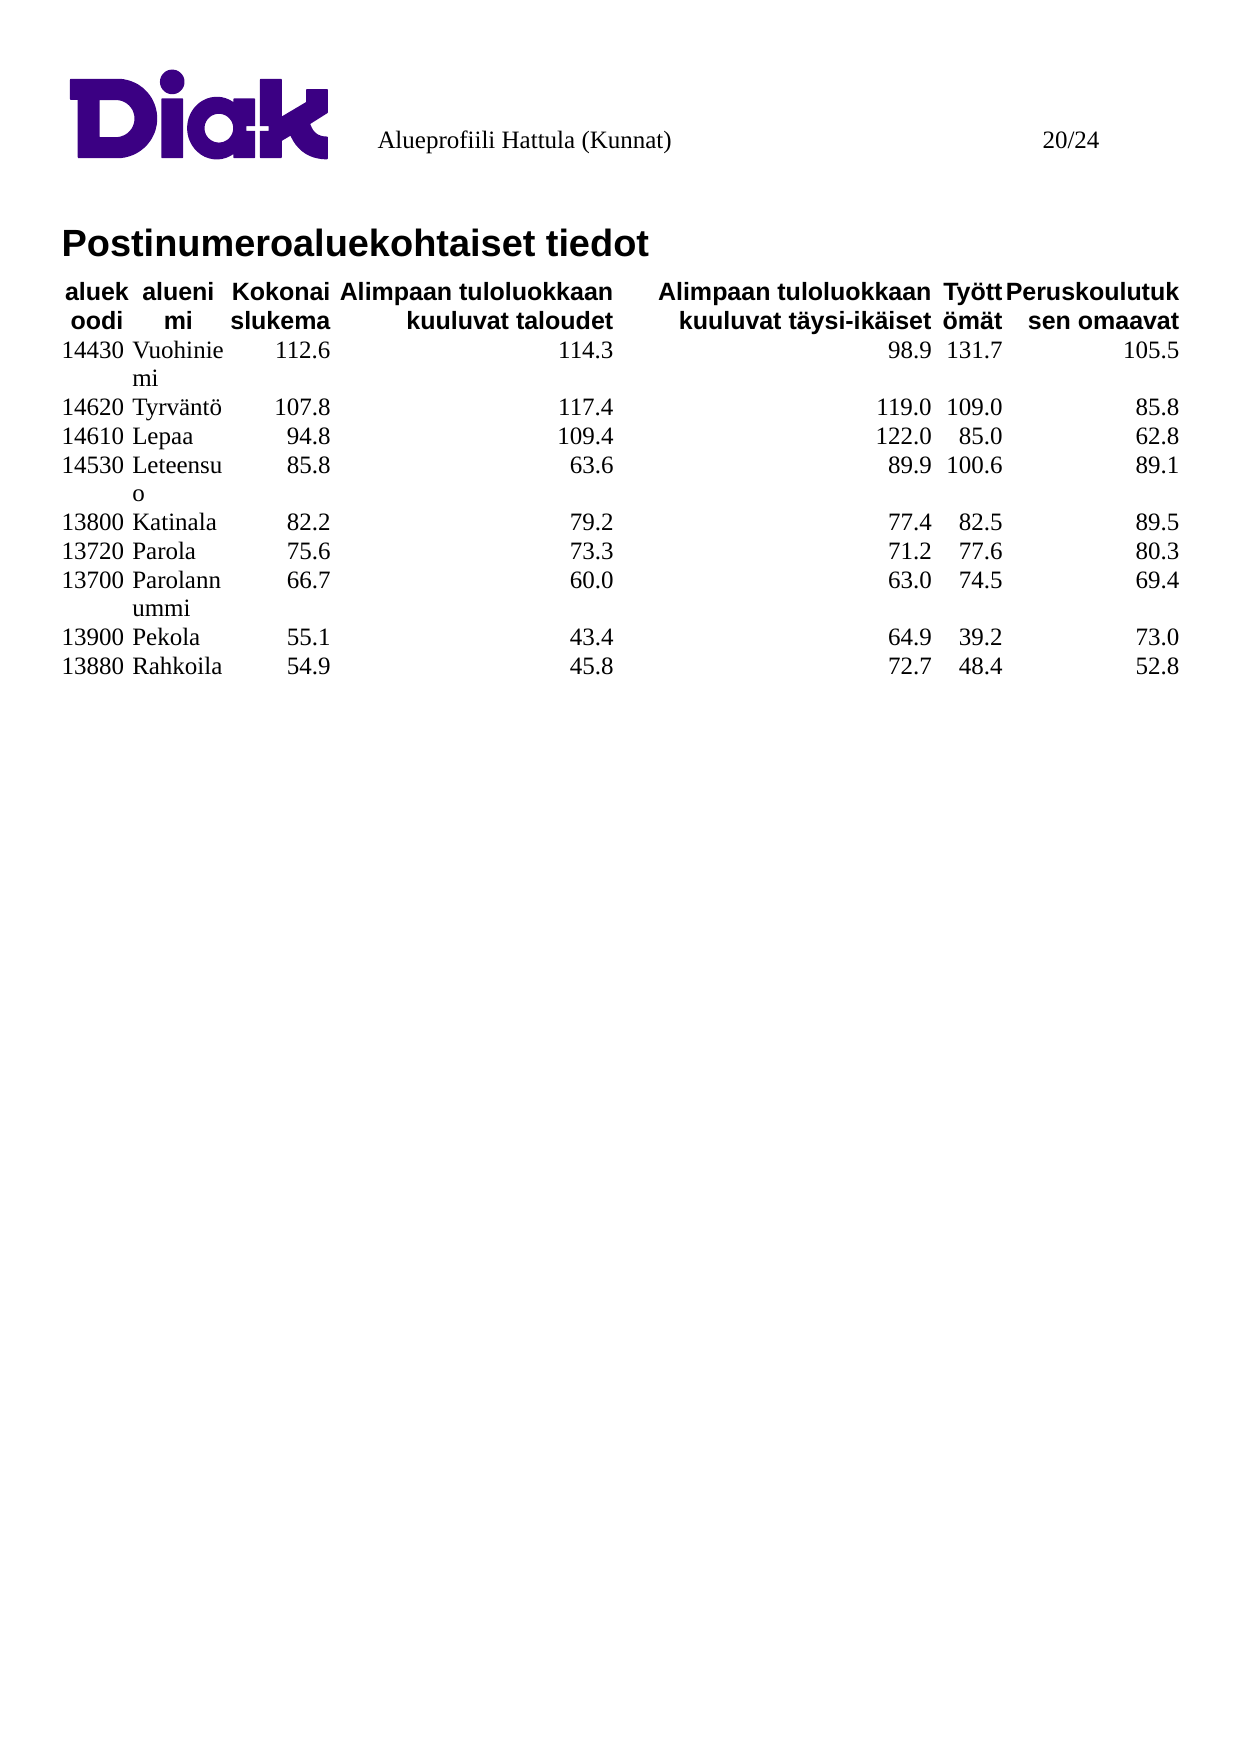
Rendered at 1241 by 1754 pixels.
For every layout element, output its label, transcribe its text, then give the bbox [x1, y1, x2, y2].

table_cell 62.8 [1002, 421, 1179, 450]
table_cell Lepaa [132, 421, 224, 450]
table_cell 89.5 [1002, 507, 1179, 536]
table_cell 63.6 [330, 450, 613, 507]
table_cell 13720 [61, 536, 132, 565]
table_cell 71.2 [613, 536, 931, 565]
table_cell 13880 [61, 651, 132, 680]
table_cell 94.8 [224, 421, 330, 450]
table_cell 66.7 [224, 565, 330, 622]
table_header aluekoodi [61, 277, 132, 335]
table_cell 100.6 [931, 450, 1002, 507]
table_cell Parola [132, 536, 224, 565]
subtitle Postinumeroaluekohtaiset tiedot [61, 221, 1179, 265]
table_cell 13900 [61, 622, 132, 651]
table_cell 73.3 [330, 536, 613, 565]
table_cell 54.9 [224, 651, 330, 680]
table_cell 85.0 [931, 421, 1002, 450]
table_cell 14530 [61, 450, 132, 507]
table_header Peruskoulutuksen omaavat [1002, 277, 1179, 335]
table_cell 60.0 [330, 565, 613, 622]
table_cell 105.5 [1002, 335, 1179, 392]
table_cell Pekola [132, 622, 224, 651]
table_cell 14620 [61, 392, 132, 421]
table_cell 43.4 [330, 622, 613, 651]
table_cell 74.5 [931, 565, 1002, 622]
table_cell 85.8 [1002, 392, 1179, 421]
table_cell 107.8 [224, 392, 330, 421]
table_cell 79.2 [330, 507, 613, 536]
table_header Kokonaislukema [224, 277, 330, 335]
table_cell 117.4 [330, 392, 613, 421]
table_cell 77.4 [613, 507, 931, 536]
table_cell 45.8 [330, 651, 613, 680]
table_header Alimpaan tuloluokkaan kuuluvat täysi-ikäiset [613, 277, 931, 335]
table_cell 85.8 [224, 450, 330, 507]
table_cell 82.5 [931, 507, 1002, 536]
table_header Työttömät [931, 277, 1002, 335]
table_cell 109.4 [330, 421, 613, 450]
table_cell 55.1 [224, 622, 330, 651]
table_cell 112.6 [224, 335, 330, 392]
table_cell 73.0 [1002, 622, 1179, 651]
table_cell Vuohiniemi [132, 335, 224, 392]
table_cell 122.0 [613, 421, 931, 450]
table_cell 52.8 [1002, 651, 1179, 680]
table_cell 63.0 [613, 565, 931, 622]
table_cell Leteensuo [132, 450, 224, 507]
table_header Alimpaan tuloluokkaan kuuluvat taloudet [330, 277, 613, 335]
table_cell 77.6 [931, 536, 1002, 565]
table_cell 80.3 [1002, 536, 1179, 565]
table_cell 89.1 [1002, 450, 1179, 507]
table_cell Rahkoila [132, 651, 224, 680]
table_cell 109.0 [931, 392, 1002, 421]
table_cell 119.0 [613, 392, 931, 421]
table_cell 48.4 [931, 651, 1002, 680]
table_cell 114.3 [330, 335, 613, 392]
table_cell 69.4 [1002, 565, 1179, 622]
table_cell 13700 [61, 565, 132, 622]
table_cell 13800 [61, 507, 132, 536]
table_cell 72.7 [613, 651, 931, 680]
table_cell Parolannummi [132, 565, 224, 622]
table_cell 14610 [61, 421, 132, 450]
table_cell 64.9 [613, 622, 931, 651]
table_cell 131.7 [931, 335, 1002, 392]
table_cell 98.9 [613, 335, 931, 392]
table_cell 39.2 [931, 622, 1002, 651]
table_cell 14430 [61, 335, 132, 392]
table_header aluenimi [132, 277, 224, 335]
table_cell 89.9 [613, 450, 931, 507]
table_cell Katinala [132, 507, 224, 536]
table_cell 75.6 [224, 536, 330, 565]
table_cell 82.2 [224, 507, 330, 536]
table_cell Tyrväntö [132, 392, 224, 421]
